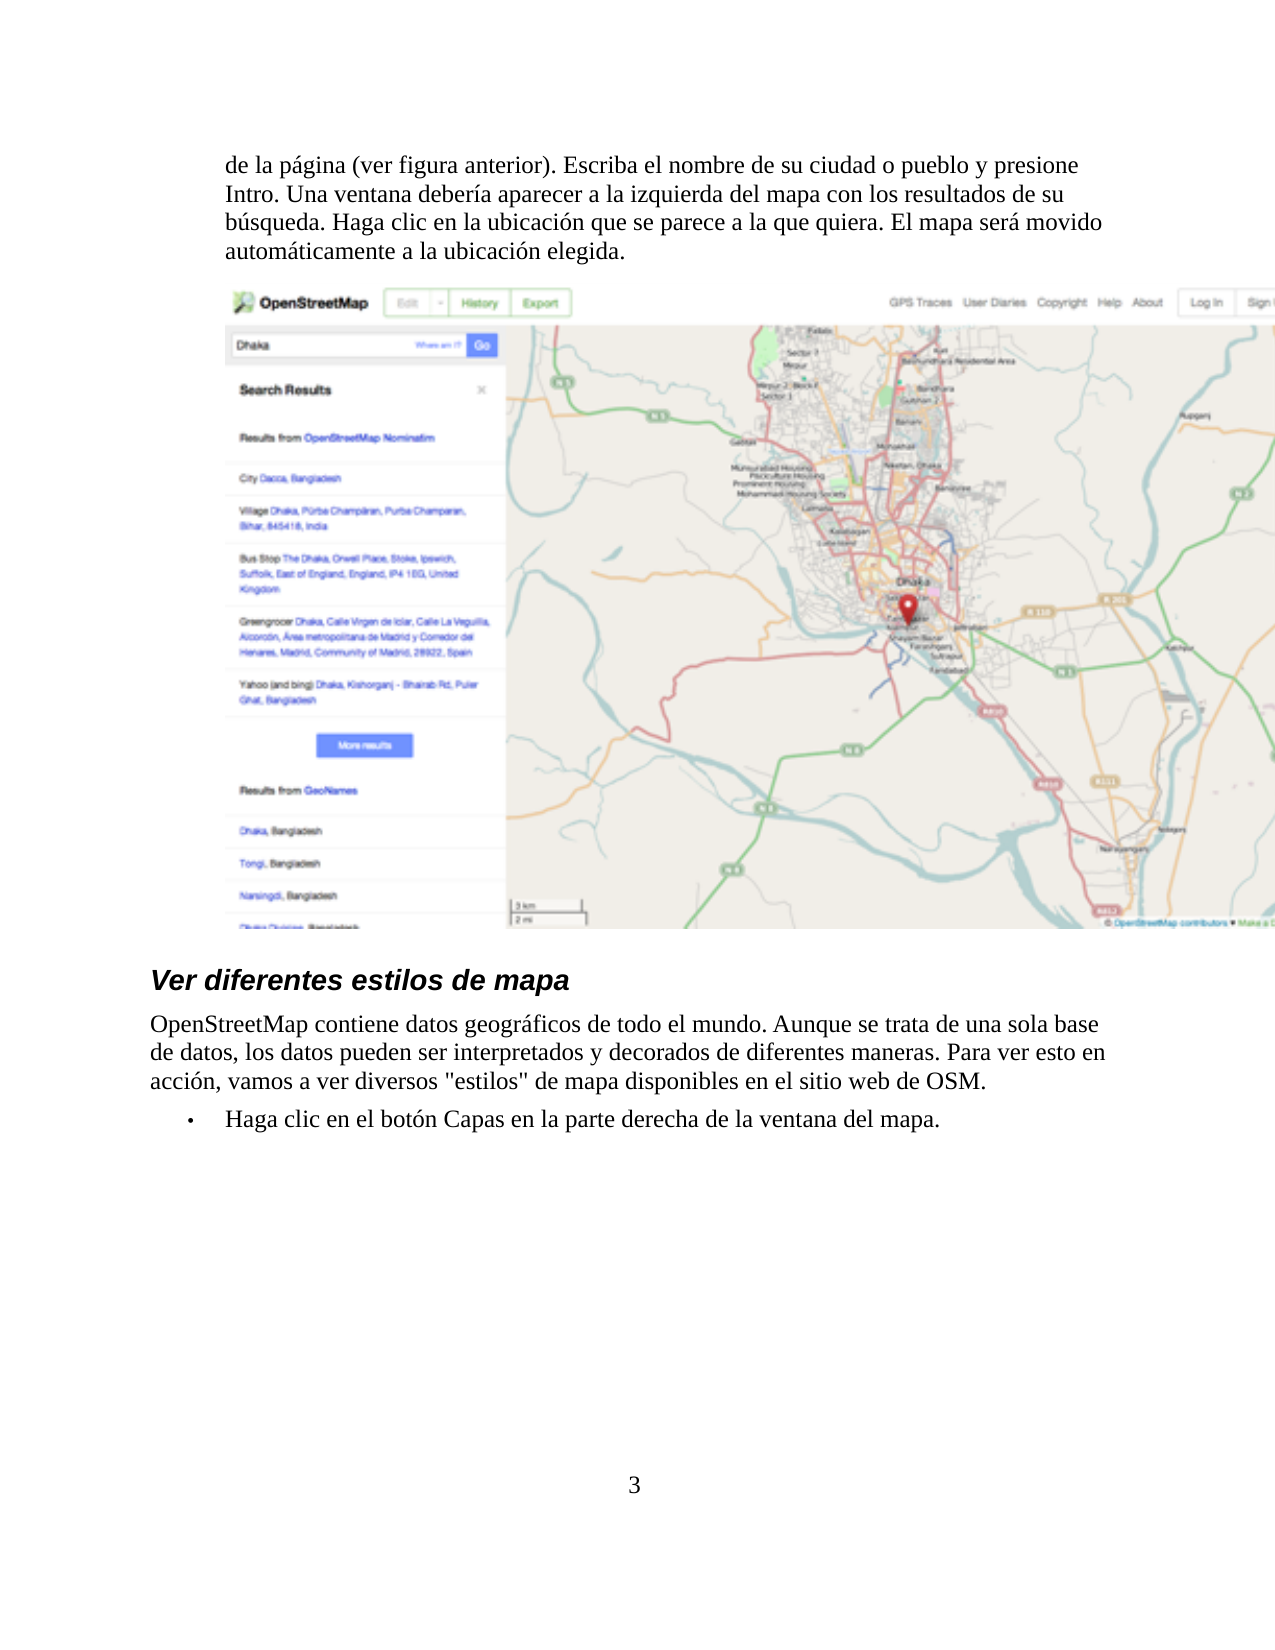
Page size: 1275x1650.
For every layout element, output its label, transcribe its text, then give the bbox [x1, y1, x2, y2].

subtitle Ver diferentes estilos de mapa [150, 963, 1125, 996]
picture [225, 282, 1275, 929]
text OpenStreetMap contiene datos geográficos de todo el mundo. Aunque se trata de una sola base de datos, los datos pueden ser interpretados y decorados de diferentes maneras. Para ver esto en acción, vamos a ver diversos "estilos" de mapa disponibles en el sitio web de OSM. [150, 1009, 1125, 1095]
list de la página (ver figura anterior). Escriba el nombre de su ciudad o pueblo y presione Intro. Una ventana debería aparecer a la izquierda del mapa con los resultados de su búsqueda. Haga clic en la ubicación que se parece a la que quiera. El mapa será movido automáticamente a la ubicación elegida. [187, 150, 1125, 265]
list Haga clic en el botón Capas en la parte derecha de la ventana del mapa. [187, 1104, 1125, 1133]
